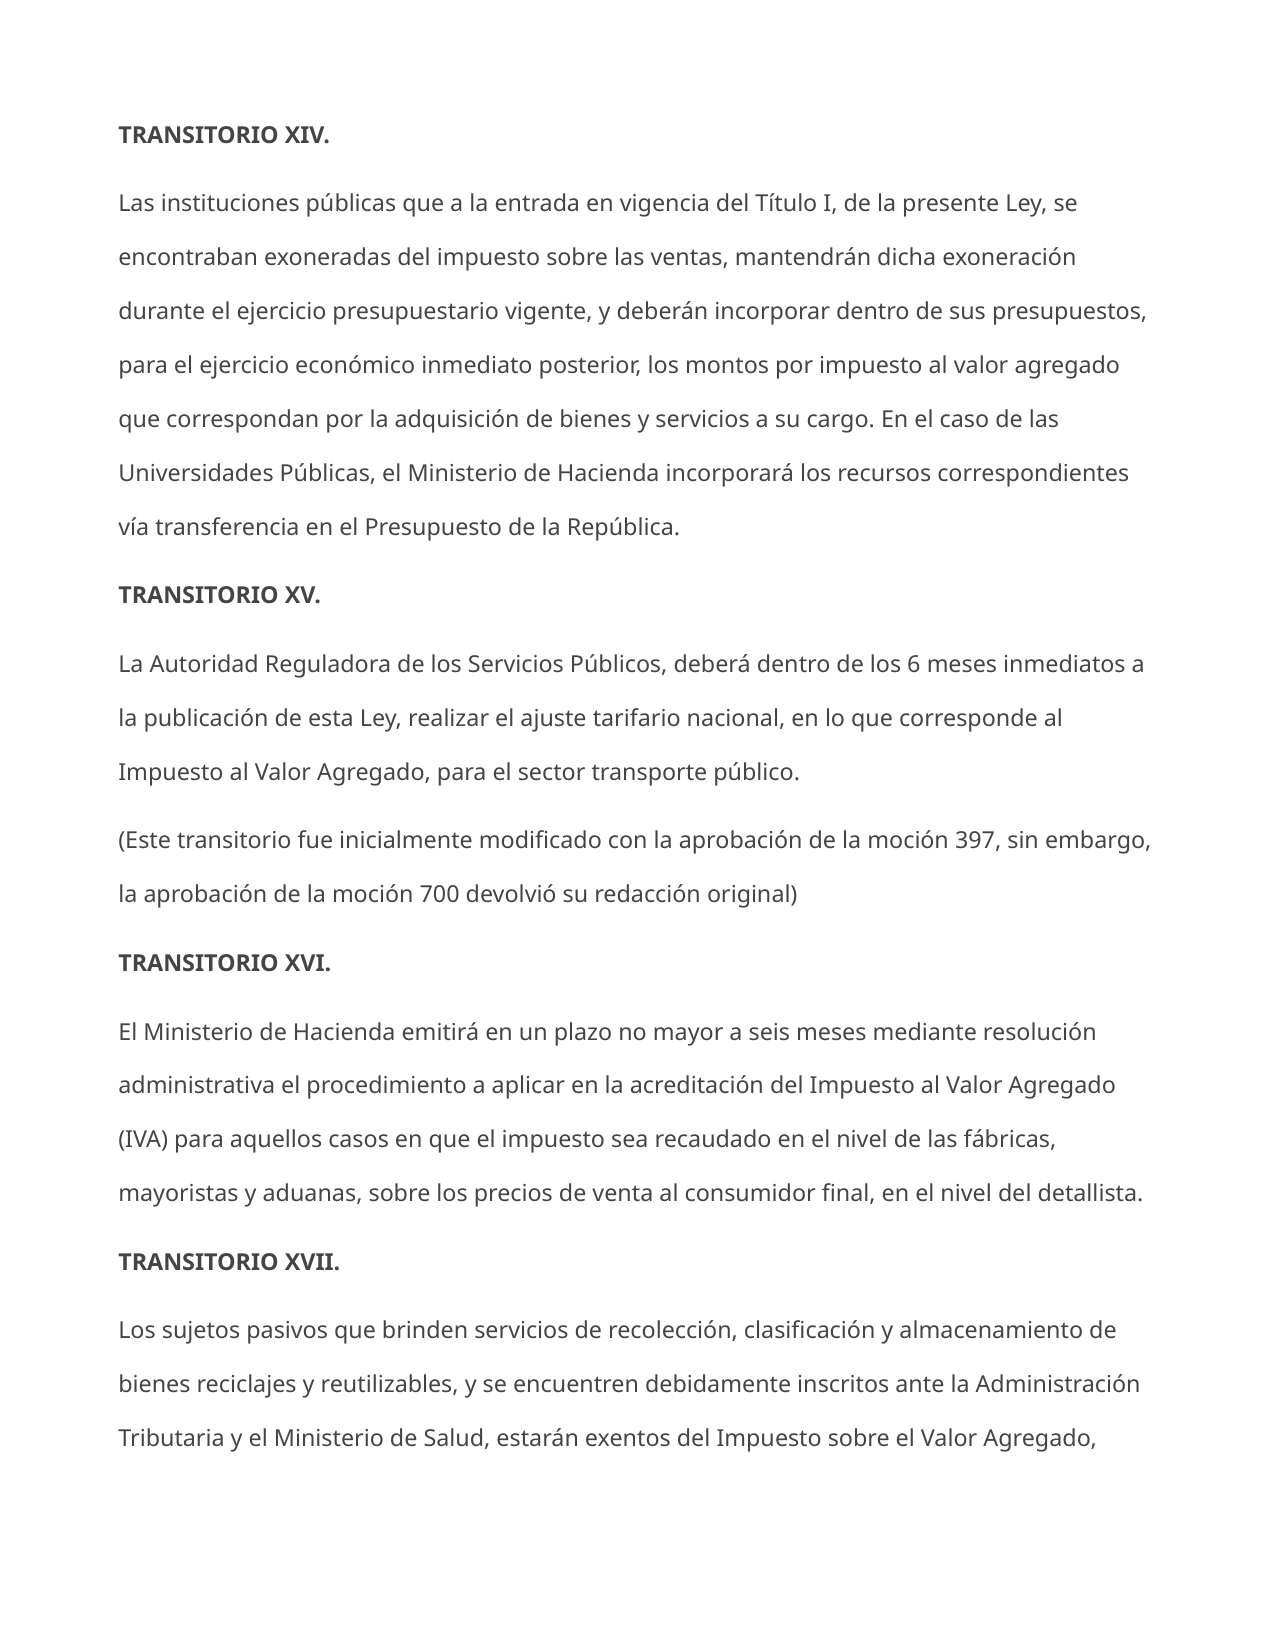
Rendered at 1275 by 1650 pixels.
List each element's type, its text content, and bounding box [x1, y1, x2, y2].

text (Este transitorio fue inicialmente modificado con la aprobación de la moción 397, sin embargo, la aprobación de la moción 700 devolvió su redacción original) [118, 824, 1157, 910]
text TRANSITORIO XVII. [118, 1245, 1157, 1277]
text La Autoridad Reguladora de los Servicios Públicos, deberá dentro de los 6 meses inmediatos a la publicación de esta Ley, realizar el ajuste tarifario nacional, en lo que corresponde al Impuesto al Valor Agregado, para el sector transporte público. [118, 647, 1157, 787]
text El Ministerio de Hacienda emitirá en un plazo no mayor a seis meses mediante resolución administrativa el procedimiento a aplicar en la acreditación del Impuesto al Valor Agregado (IVA) para aquellos casos en que el impuesto sea recaudado en el nivel de las fábricas, mayoristas y aduanas, sobre los precios de venta al consumidor final, en el nivel del detallista. [118, 1015, 1157, 1209]
text TRANSITORIO XVI. [118, 946, 1157, 978]
text TRANSITORIO XV. [118, 579, 1157, 611]
text Las instituciones públicas que a la entrada en vigencia del Título I, de la presente Ley, se encontraban exoneradas del impuesto sobre las ventas, mantendrán dicha exoneración durante el ejercicio presupuestario vigente, y deberán incorporar dentro de sus presupuestos, para el ejercicio económico inmediato posterior, los montos por impuesto al valor agregado que correspondan por la adquisición de bienes y servicios a su cargo. En el caso de las Universidades Públicas, el Ministerio de Hacienda incorporará los recursos correspondientes vía transferencia en el Presupuesto de la República. [118, 187, 1157, 542]
text Los sujetos pasivos que brinden servicios de recolección, clasificación y almacenamiento de bienes reciclajes y reutilizables, y se encuentren debidamente inscritos ante la Administración Tributaria y el Ministerio de Salud, estarán exentos del Impuesto sobre el Valor Agregado, [118, 1314, 1157, 1454]
text TRANSITORIO XIV. [118, 118, 1157, 150]
